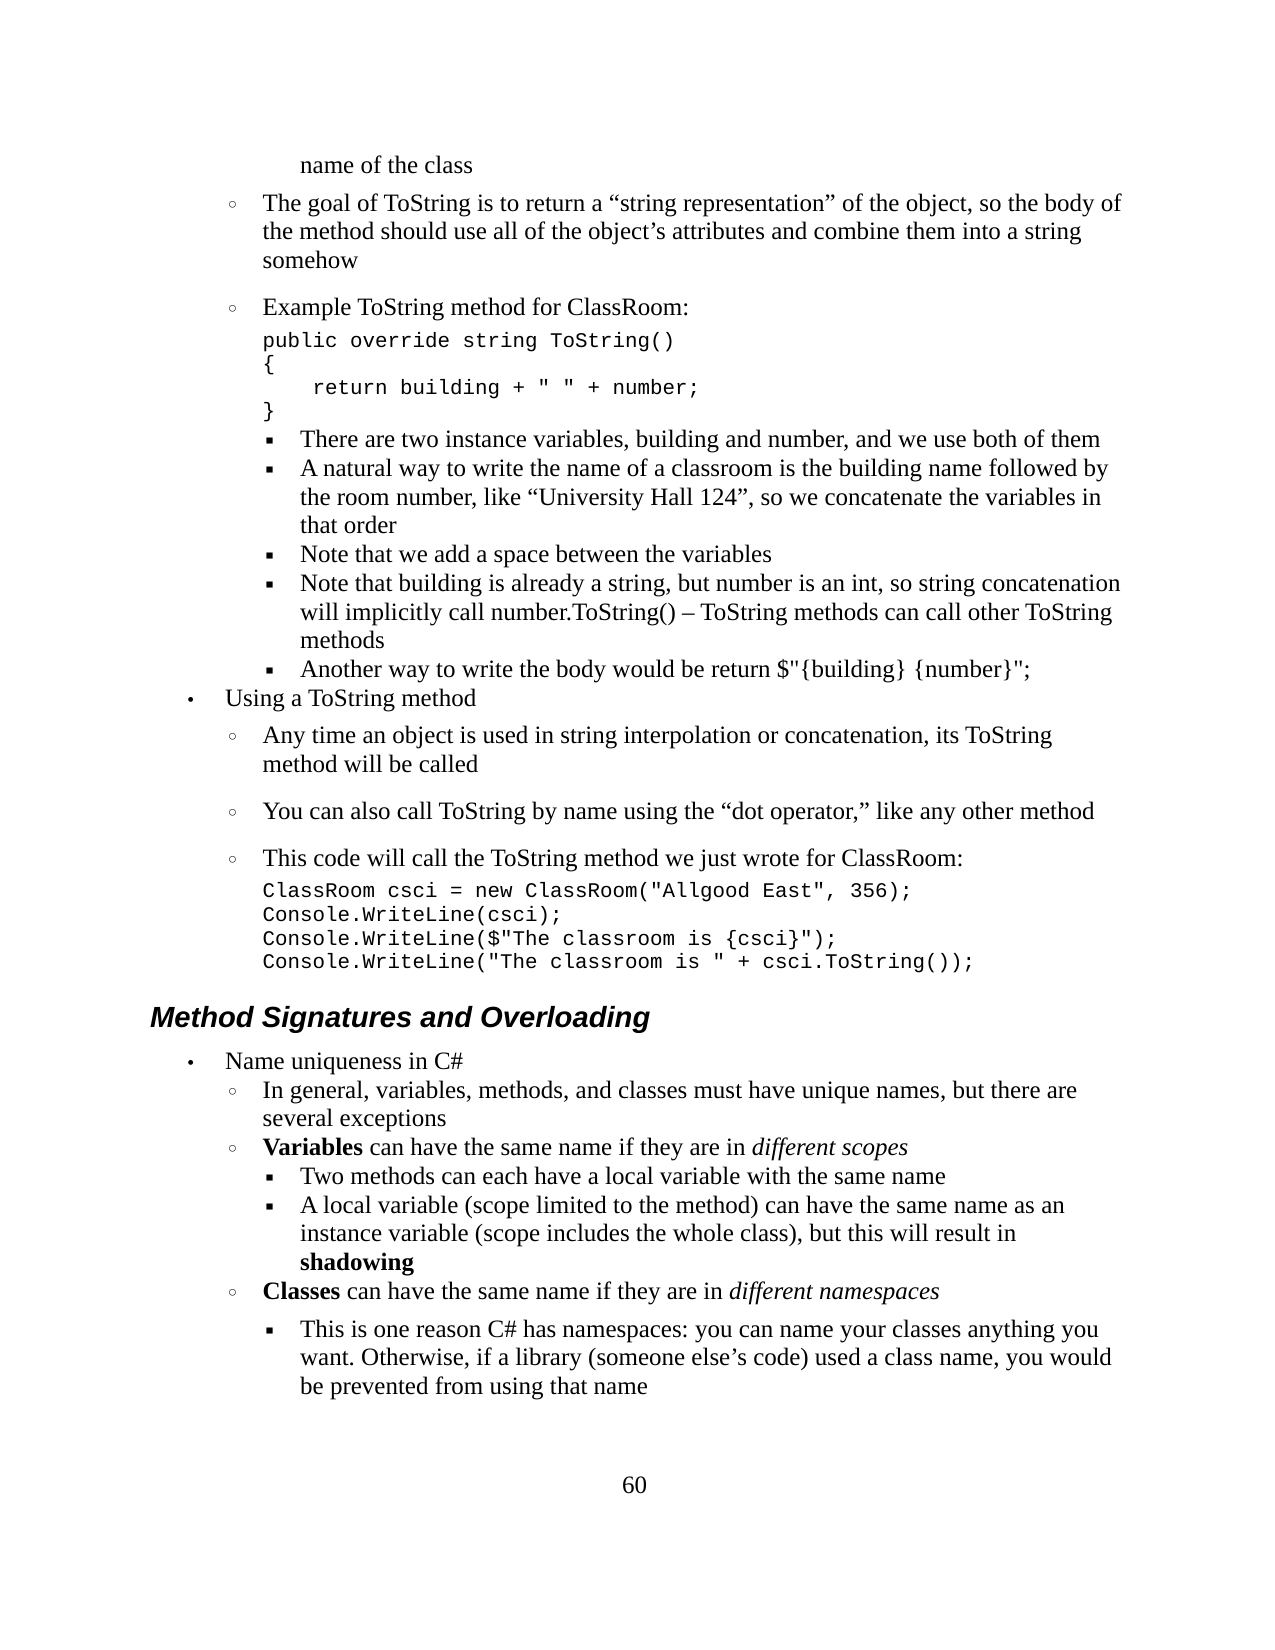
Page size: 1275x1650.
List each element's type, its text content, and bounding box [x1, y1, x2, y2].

list public override string ToString() [225, 329, 1125, 353]
list A natural way to write the name of a classroom is the building name followed by the room number, like “University Hall 124”, so we concatenate the variables in that order [262, 453, 1125, 539]
list name of the class [262, 150, 1125, 179]
list } [225, 401, 1125, 424]
list Name uniqueness in C# [187, 1046, 1125, 1075]
list There are two instance variables, building and number, and we use both of them [262, 424, 1125, 453]
list Example ToString method for ClassRoom: [225, 292, 1125, 321]
list This is one reason C# has namespaces: you can name your classes anything you want. Otherwise, if a library (someone else’s code) used a class name, you would be prevented from using that name [262, 1314, 1125, 1400]
list You can also call ToString by name using the “dot operator,” like any other method [225, 796, 1125, 825]
list Using a ToString method [187, 683, 1125, 712]
list return building + " " + number; [225, 377, 1125, 401]
list Any time an object is used in string interpolation or concatenation, its ToString method will be called [225, 721, 1125, 778]
list A local variable (scope limited to the method) can have the same name as an instance variable (scope includes the whole class), but this will result in shadowing [262, 1190, 1125, 1276]
list Console.WriteLine($"The classroom is {csci}"); [225, 928, 1125, 951]
list Note that building is already a string, but number is an int, so string concatenation will implicitly call number.ToString() – ToString methods can call other ToString methods [262, 568, 1125, 654]
list The goal of ToString is to return a “string representation” of the object, so the body of the method should use all of the object’s attributes and combine them into a string somehow [225, 188, 1125, 274]
list Console.WriteLine(csci); [225, 904, 1125, 928]
list Note that we add a space between the variables [262, 539, 1125, 568]
list Variables can have the same name if they are in different scopes [225, 1132, 1125, 1161]
list This code will call the ToString method we just wrote for ClassRoom: [225, 843, 1125, 871]
list ClassRoom csci = new ClassRoom("Allgood East", 356); [225, 880, 1125, 904]
subtitle Method Signatures and Overloading [150, 1000, 1125, 1033]
list Classes can have the same name if they are in different namespaces [225, 1276, 1125, 1305]
list Console.WriteLine("The classroom is " + csci.ToString()); [225, 951, 1125, 975]
list Another way to write the body would be return $"{building} {number}"; [262, 654, 1125, 683]
list In general, variables, methods, and classes must have unique names, but there are several exceptions [225, 1075, 1125, 1132]
list { [225, 353, 1125, 377]
list Two methods can each have a local variable with the same name [262, 1161, 1125, 1190]
